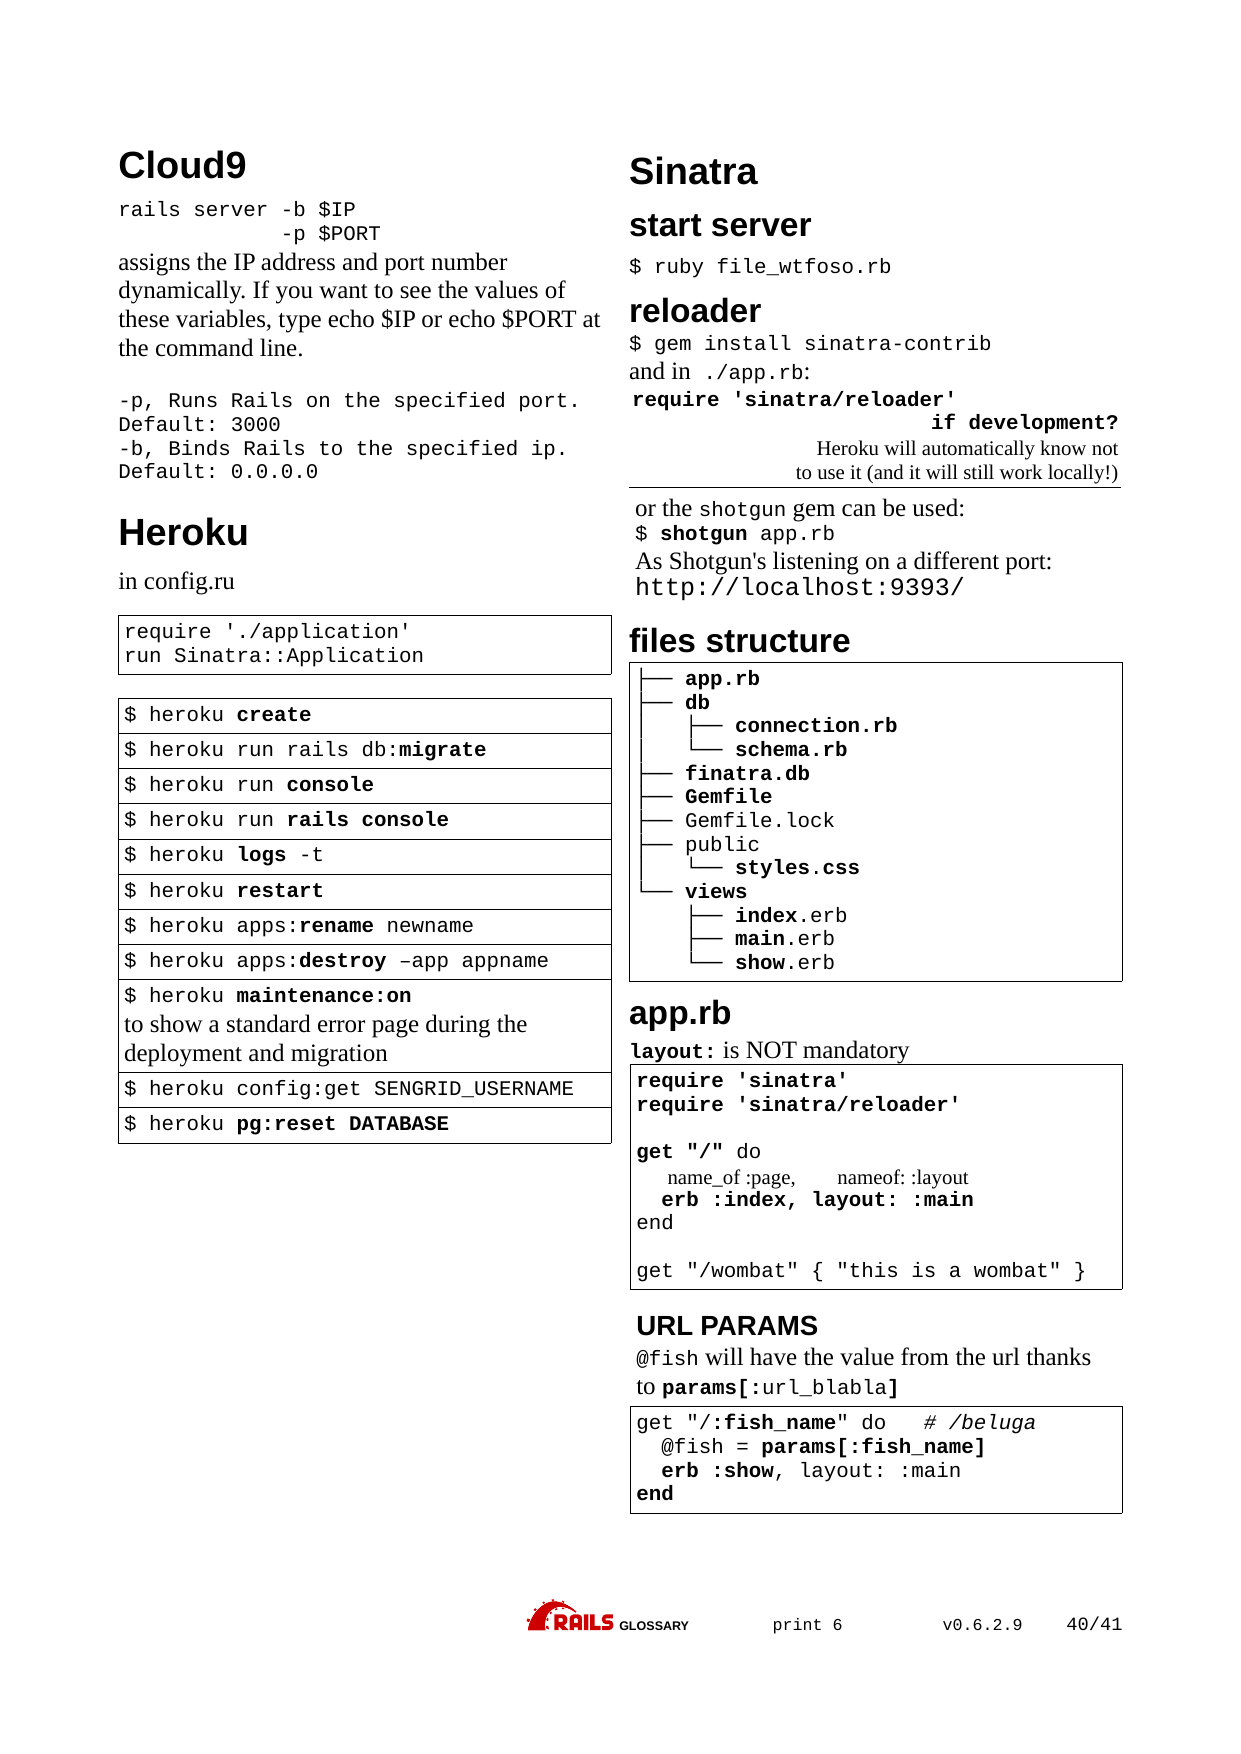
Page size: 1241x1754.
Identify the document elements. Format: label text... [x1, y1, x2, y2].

text -p, Runs Rails on the specified port. Default: 3000 -b, Binds Rails to the specified ip. Default: 0.0.0.0 [118, 390, 611, 485]
table_cell $ heroku maintenance:on to show a standard error page during the deployment and migration [119, 980, 611, 1072]
subtitle Sinatra [629, 149, 1122, 193]
table_header ├── app.rb ├── db │ ├── connection.rb │ └── schema.rb ├── finatra.db ├── Gemfile ├── Gemfile.lock ├── public │ └── styles.css └── views ├── index.erb ├── main.erb └── show.erb [630, 663, 1122, 981]
table_cell $ heroku run rails console [119, 804, 611, 838]
table_cell $ heroku apps:destroy –app appname [119, 945, 611, 979]
text $ gem install sinatra-contrib [629, 333, 1122, 356]
table_header require 'sinatra/reloader' if development? Heroku will automatically know not to use it (and it will still work locally!) [629, 386, 1121, 487]
subtitle start server [629, 204, 1122, 243]
text $ ruby file_wtfoso.rb [629, 256, 1122, 279]
table_cell $ heroku restart [119, 875, 611, 909]
subtitle files structure [629, 621, 1122, 659]
table_cell get "/:fish_name" do # /beluga @fish = params[:fish_name] erb :show, layout: :main end [631, 1407, 1122, 1513]
table_header require 'sinatra' require 'sinatra/reloader' get "/" do name_of :page, nameof: :layout erb :index, layout: :main end get "/wombat" { "this is a wombat" } [631, 1065, 1122, 1289]
text and in ./app.rb: [629, 356, 1122, 386]
table_cell URL PARAMS @fish will have the value from the url thanks to params[:url_blabla] [630, 1290, 1122, 1406]
subtitle reloader [629, 291, 1122, 330]
table_cell $ heroku run console [119, 769, 611, 803]
table_header $ heroku create [119, 699, 611, 733]
table_cell $ heroku apps:rename newname [119, 910, 611, 944]
subtitle app.rb [629, 993, 1122, 1032]
text assigns the IP address and port number dynamically. If you want to see the values of these variables, type echo $IP or echo $PORT at the command line. [118, 247, 611, 362]
text in config.ru [118, 566, 611, 595]
subtitle Cloud9 [118, 143, 611, 187]
subtitle Heroku [118, 510, 611, 553]
table_cell $ heroku run rails db:migrate [119, 734, 611, 768]
text rails server -b $IP [118, 199, 611, 223]
table_cell $ heroku config:get SENGRID_USERNAME [119, 1073, 611, 1107]
text -p $PORT [118, 223, 611, 247]
table_cell $ heroku pg:reset DATABASE [119, 1108, 611, 1142]
table_cell $ heroku logs -t [119, 840, 611, 874]
text layout: is NOT mandatory [629, 1035, 1122, 1064]
table_header require './application' run Sinatra::Application [119, 616, 611, 674]
table_cell or the shotgun gem can be used: $ shotgun app.rb As Shotgun's listening on a different port: http://localhost:9393/ [629, 488, 1121, 609]
